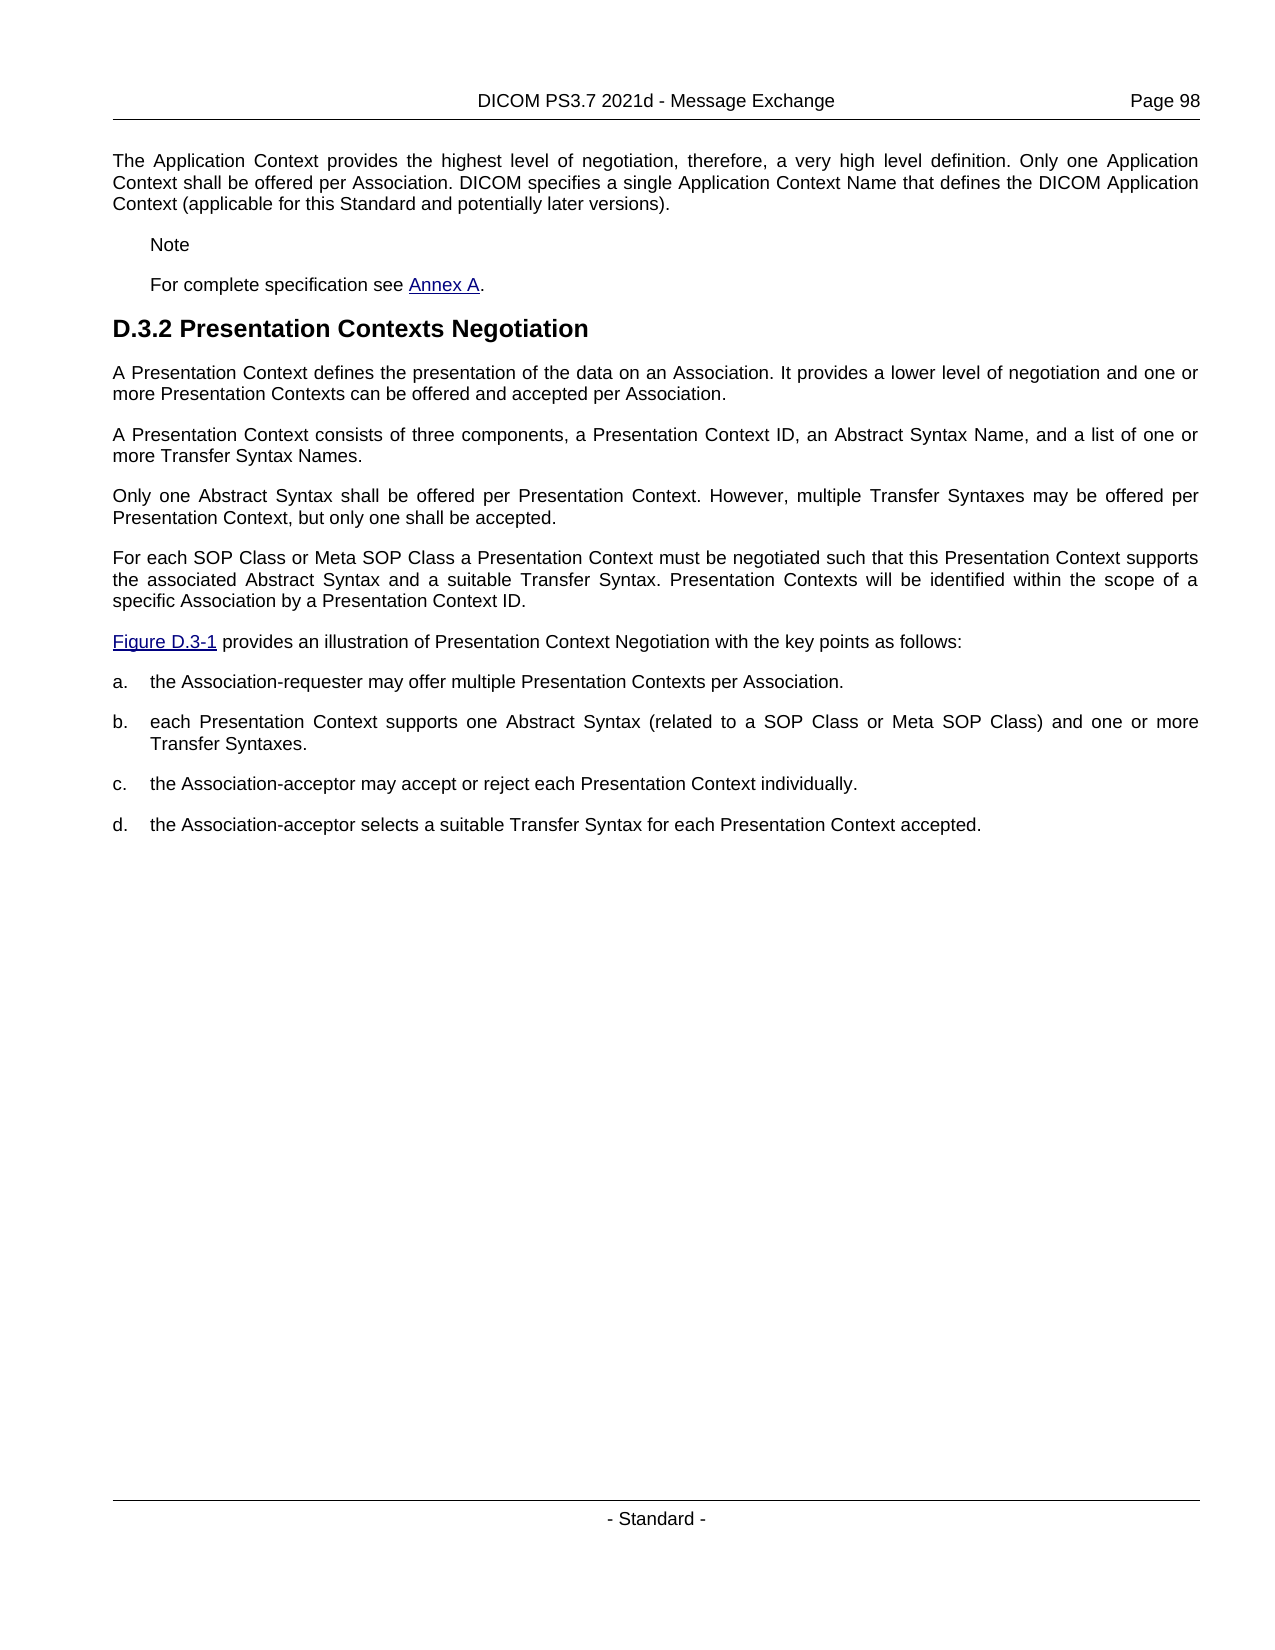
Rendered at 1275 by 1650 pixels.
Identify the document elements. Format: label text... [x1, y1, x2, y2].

text a. the Association-requester may offer multiple Presentation Contexts per Association. [112, 671, 1200, 692]
text Only one Abstract Syntax shall be offered per Presentation Context. However, multiple Transfer Syntaxes may be offered per Presentation Context, but only one shall be accepted. [112, 485, 1200, 528]
text A Presentation Context consists of three components, a Presentation Context ID, an Abstract Syntax Name, and a list of one or more Transfer Syntax Names. [112, 423, 1200, 467]
text For each SOP Class or Meta SOP Class a Presentation Context must be negotiated such that this Presentation Context supports the associated Abstract Syntax and a suitable Transfer Syntax. Presentation Contexts will be identified within the scope of a specific Association by a Presentation Context ID. [112, 547, 1200, 612]
text D.3.2 Presentation Contexts Negotiation [112, 314, 1200, 343]
text d. the Association-acceptor selects a suitable Transfer Syntax for each Presentation Context accepted. [112, 813, 1200, 835]
text c. the Association-acceptor may accept or reject each Presentation Context individually. [112, 773, 1200, 795]
text A Presentation Context defines the presentation of the data on an Association. It provides a lower level of negotiation and one or more Presentation Contexts can be offered and accepted per Association. [112, 362, 1200, 405]
text The Application Context provides the highest level of negotiation, therefore, a very high level definition. Only one Application Context shall be offered per Association. DICOM specifies a single Application Context Name that defines the DICOM Application Context (applicable for this Standard and potentially later versions). [112, 150, 1200, 215]
text b. each Presentation Context supports one Abstract Syntax (related to a SOP Class or Meta SOP Class) and one or more Transfer Syntaxes. [112, 711, 1200, 754]
text Note [150, 233, 1162, 255]
text Figure D.3-1 provides an illustration of Presentation Context Negotiation with the key points as follows: [112, 631, 1200, 652]
text For complete specification see Annex A. [150, 274, 1162, 295]
